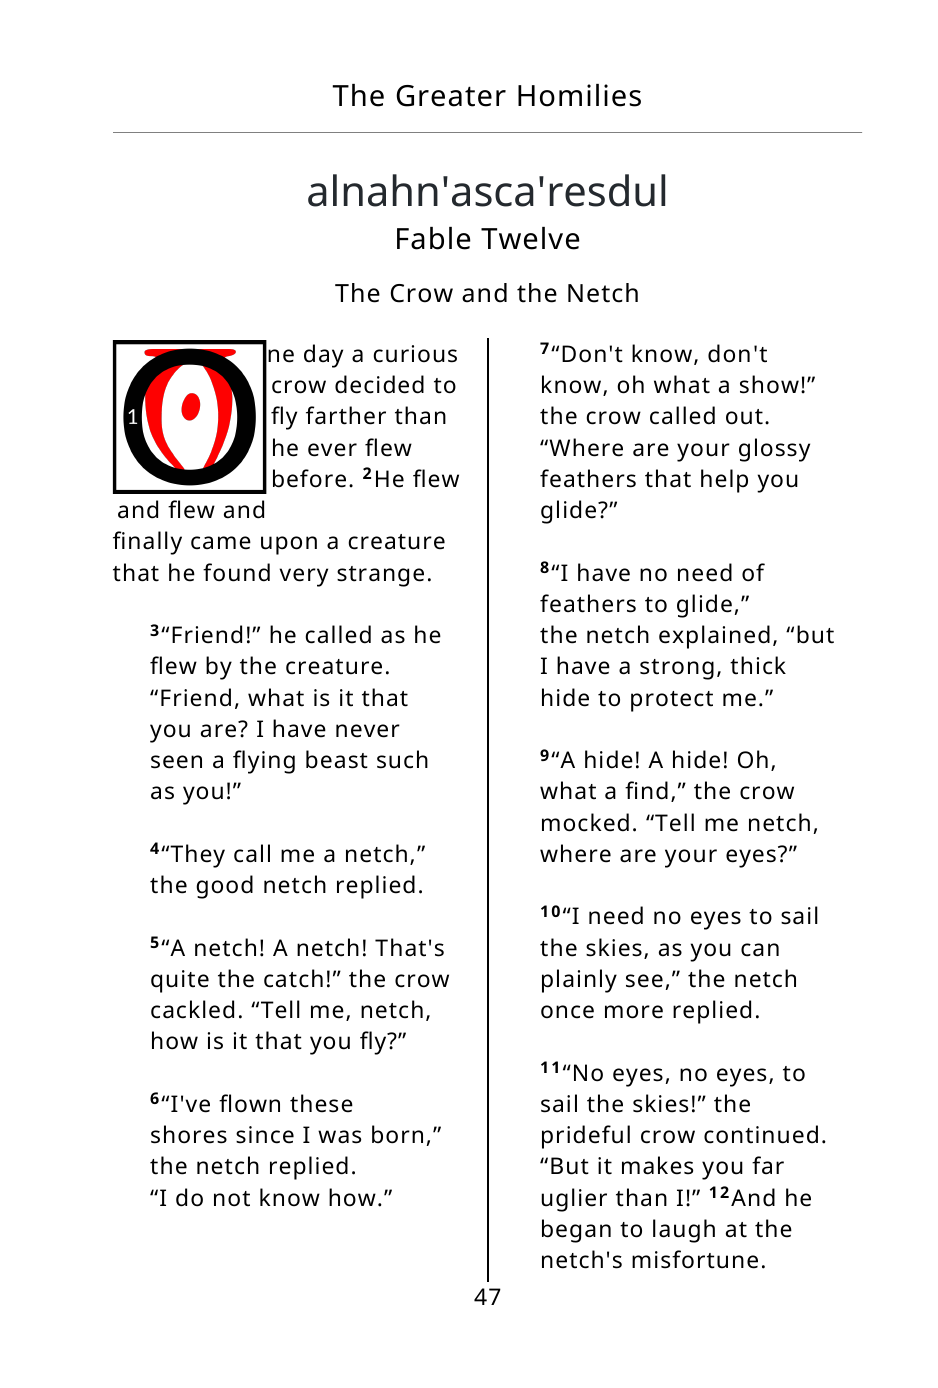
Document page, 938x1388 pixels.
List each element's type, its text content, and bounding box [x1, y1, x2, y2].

text fly farther than [267, 400, 472, 431]
text 7“Don't know, don't know, oh what a show!” the crow called out. “Where are your glossy feathers that help you glide?” [540, 338, 844, 525]
text 10“I need no eyes to sail the skies, as you can plainly see,” the netch once more replied. [540, 900, 844, 1025]
text 9“A hide! A hide! Oh, what a find,” the crow mocked. “Tell me netch, where are your eyes?” [540, 744, 844, 869]
subtitle alnahn'asca'resdul [112, 162, 862, 218]
text ne day a curious [112, 338, 472, 369]
text 11“No eyes, no eyes, to sail the skies!” the prideful crow continued. “But it makes you far uglier than I!” 12And he began to laugh at the netch's misfortune. [540, 1056, 844, 1275]
text he ever flew [267, 431, 472, 463]
text before. 2He flew [267, 463, 472, 494]
text 4“They call me a netch,” the good netch replied. [150, 838, 454, 900]
picture [112, 340, 267, 494]
text The Crow and the Netch [112, 275, 862, 309]
text Fable Twelve [112, 218, 862, 258]
text and flew and [112, 494, 472, 525]
text 5“A netch! A netch! That's quite the catch!” the crow cackled. “Tell me, netch, how is it that you fly?” [150, 931, 454, 1056]
text crow decided to [267, 369, 472, 400]
text 8“I have no need of feathers to glide,” the netch explained, “but I have a strong, thick hide to protect me.” [540, 556, 844, 713]
text The Greater Homilies [112, 75, 862, 115]
text 6“I've flown these shores since I was born,” the netch replied. “I do not know how.” [150, 1088, 454, 1213]
text finally came upon a creature that he found very strange. [112, 525, 472, 588]
text 3“Friend!” he called as he flew by the creature. “Friend, what is it that you are? I have never seen a flying beast such as you!” [150, 619, 454, 806]
